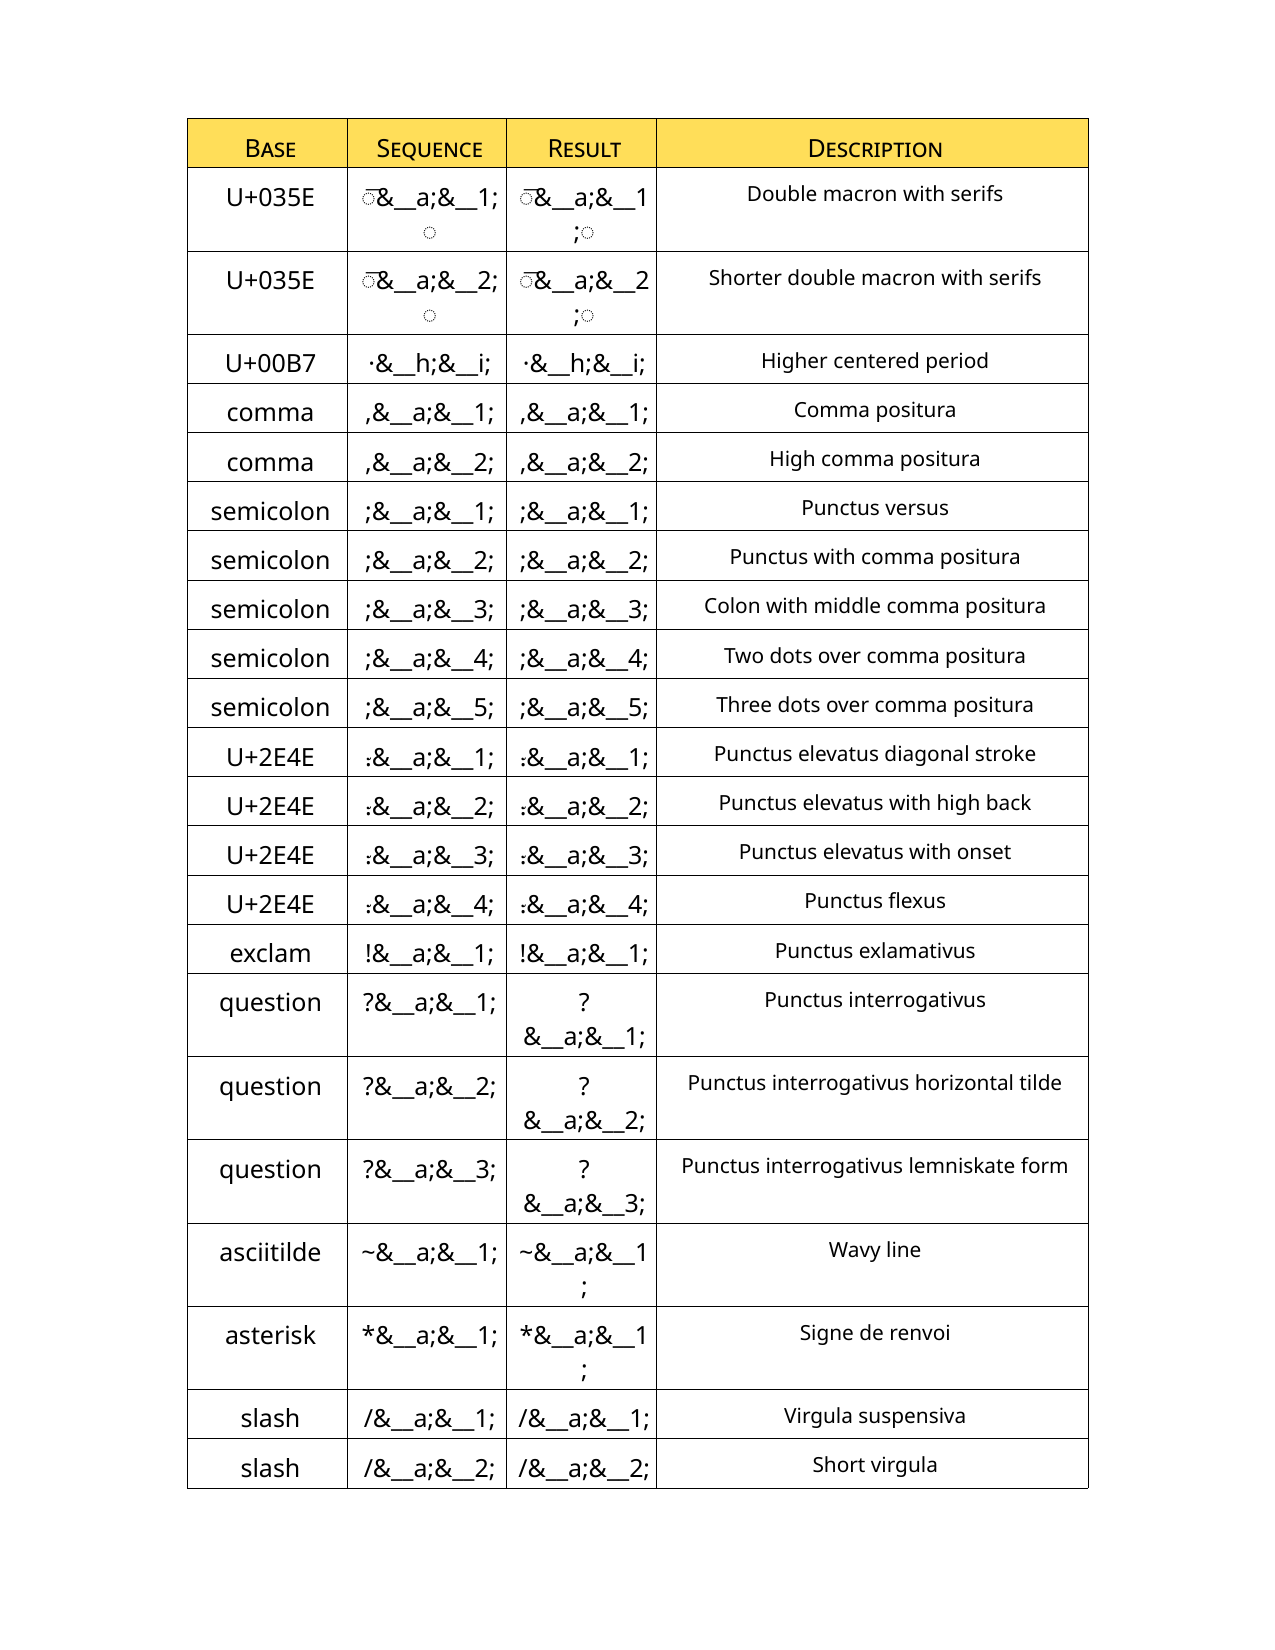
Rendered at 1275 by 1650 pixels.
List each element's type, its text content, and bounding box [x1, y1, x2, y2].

table_cell ;&__a;&__4; [348, 630, 506, 678]
table_cell ?&__a;&__1; [507, 974, 656, 1056]
table_cell ◌͞&__a;&__1;◌ [507, 168, 656, 251]
table_cell /&__a;&__2; [348, 1439, 506, 1487]
table_header Result [507, 119, 656, 167]
table_cell semicolon [188, 630, 347, 678]
table_cell ;&__a;&__3; [507, 581, 656, 629]
table_cell Punctus with comma positura [657, 531, 1088, 579]
table_cell Colon with middle comma positura [657, 581, 1088, 629]
table_cell slash [188, 1390, 347, 1438]
table_cell U+2E4E [188, 876, 347, 924]
table_cell ;&__a;&__1; [507, 482, 656, 530]
table_cell U+00B7 [188, 335, 347, 383]
table_cell U+2E4E [188, 826, 347, 874]
table_cell ?&__a;&__3; [507, 1140, 656, 1223]
table_cell ⹎&__a;&__4; [507, 876, 656, 924]
table_cell ⹎&__a;&__3; [507, 826, 656, 874]
table_cell asterisk [188, 1307, 347, 1389]
table_cell ⹎&__a;&__3; [348, 826, 506, 874]
table_cell /&__a;&__1; [348, 1390, 506, 1438]
table_cell ?&__a;&__1; [348, 974, 506, 1056]
table_cell U+035E [188, 168, 347, 251]
table_cell Two dots over comma positura [657, 630, 1088, 678]
table_cell ⹎&__a;&__2; [507, 777, 656, 825]
table_cell Double macron with serifs [657, 168, 1088, 251]
table_cell ,&__a;&__2; [348, 433, 506, 481]
table_cell ~&__a;&__1; [348, 1224, 506, 1306]
table_cell ·&__h;&__i; [348, 335, 506, 383]
table_cell /&__a;&__1; [507, 1390, 656, 1438]
table_cell ?&__a;&__2; [348, 1057, 506, 1139]
table_cell semicolon [188, 482, 347, 530]
table_cell High comma positura [657, 433, 1088, 481]
table_cell U+035E [188, 252, 347, 334]
table_cell Punctus elevatus with high back [657, 777, 1088, 825]
table_cell Shorter double macron with serifs [657, 252, 1088, 334]
table_cell comma [188, 433, 347, 481]
table_cell ◌͞&__a;&__2;◌ [348, 252, 506, 334]
table_cell Punctus versus [657, 482, 1088, 530]
table_cell Short virgula [657, 1439, 1088, 1487]
table_cell ?&__a;&__2; [507, 1057, 656, 1139]
table_cell ~&__a;&__1; [507, 1224, 656, 1306]
table_cell !&__a;&__1; [348, 925, 506, 973]
table_cell *&__a;&__1; [348, 1307, 506, 1389]
table_cell *&__a;&__1; [507, 1307, 656, 1389]
table_cell question [188, 1057, 347, 1139]
table_cell semicolon [188, 581, 347, 629]
table_header Base [188, 119, 347, 167]
table_cell ;&__a;&__2; [348, 531, 506, 579]
table_cell Punctus elevatus with onset [657, 826, 1088, 874]
table_header Sequence [348, 119, 506, 167]
table_cell ;&__a;&__4; [507, 630, 656, 678]
table_cell Punctus exlamativus [657, 925, 1088, 973]
table_cell /&__a;&__2; [507, 1439, 656, 1487]
table_cell Punctus interrogativus horizontal tilde [657, 1057, 1088, 1139]
table_header Description [657, 119, 1088, 167]
table_cell Higher centered period [657, 335, 1088, 383]
table_cell Punctus flexus [657, 876, 1088, 924]
table_cell Wavy line [657, 1224, 1088, 1306]
table_cell ,&__a;&__2; [507, 433, 656, 481]
table_cell Virgula suspensiva [657, 1390, 1088, 1438]
table_cell ,&__a;&__1; [348, 384, 506, 432]
table_cell ⹎&__a;&__1; [507, 728, 656, 776]
table_cell semicolon [188, 679, 347, 727]
table_cell ⹎&__a;&__4; [348, 876, 506, 924]
table_cell U+2E4E [188, 728, 347, 776]
table_cell ;&__a;&__2; [507, 531, 656, 579]
table_cell U+2E4E [188, 777, 347, 825]
table_cell ·&__h;&__i; [507, 335, 656, 383]
table_cell slash [188, 1439, 347, 1487]
table_cell ;&__a;&__5; [507, 679, 656, 727]
table_cell ;&__a;&__5; [348, 679, 506, 727]
table_cell Comma positura [657, 384, 1088, 432]
table_cell ;&__a;&__3; [348, 581, 506, 629]
table_cell Punctus elevatus diagonal stroke [657, 728, 1088, 776]
table_cell ,&__a;&__1; [507, 384, 656, 432]
table_cell comma [188, 384, 347, 432]
table_cell Signe de renvoi [657, 1307, 1088, 1389]
table_cell ;&__a;&__1; [348, 482, 506, 530]
table_cell !&__a;&__1; [507, 925, 656, 973]
table_cell ◌͞&__a;&__2;◌ [507, 252, 656, 334]
table_cell exclam [188, 925, 347, 973]
table_cell semicolon [188, 531, 347, 579]
table_cell ◌͞&__a;&__1;◌ [348, 168, 506, 251]
table_cell question [188, 1140, 347, 1223]
table_cell question [188, 974, 347, 1056]
table_cell Punctus interrogativus [657, 974, 1088, 1056]
table_cell ?&__a;&__3; [348, 1140, 506, 1223]
table_cell ⹎&__a;&__1; [348, 728, 506, 776]
table_cell Punctus interrogativus lemniskate form [657, 1140, 1088, 1223]
table_cell asciitilde [188, 1224, 347, 1306]
table_cell Three dots over comma positura [657, 679, 1088, 727]
table_cell ⹎&__a;&__2; [348, 777, 506, 825]
